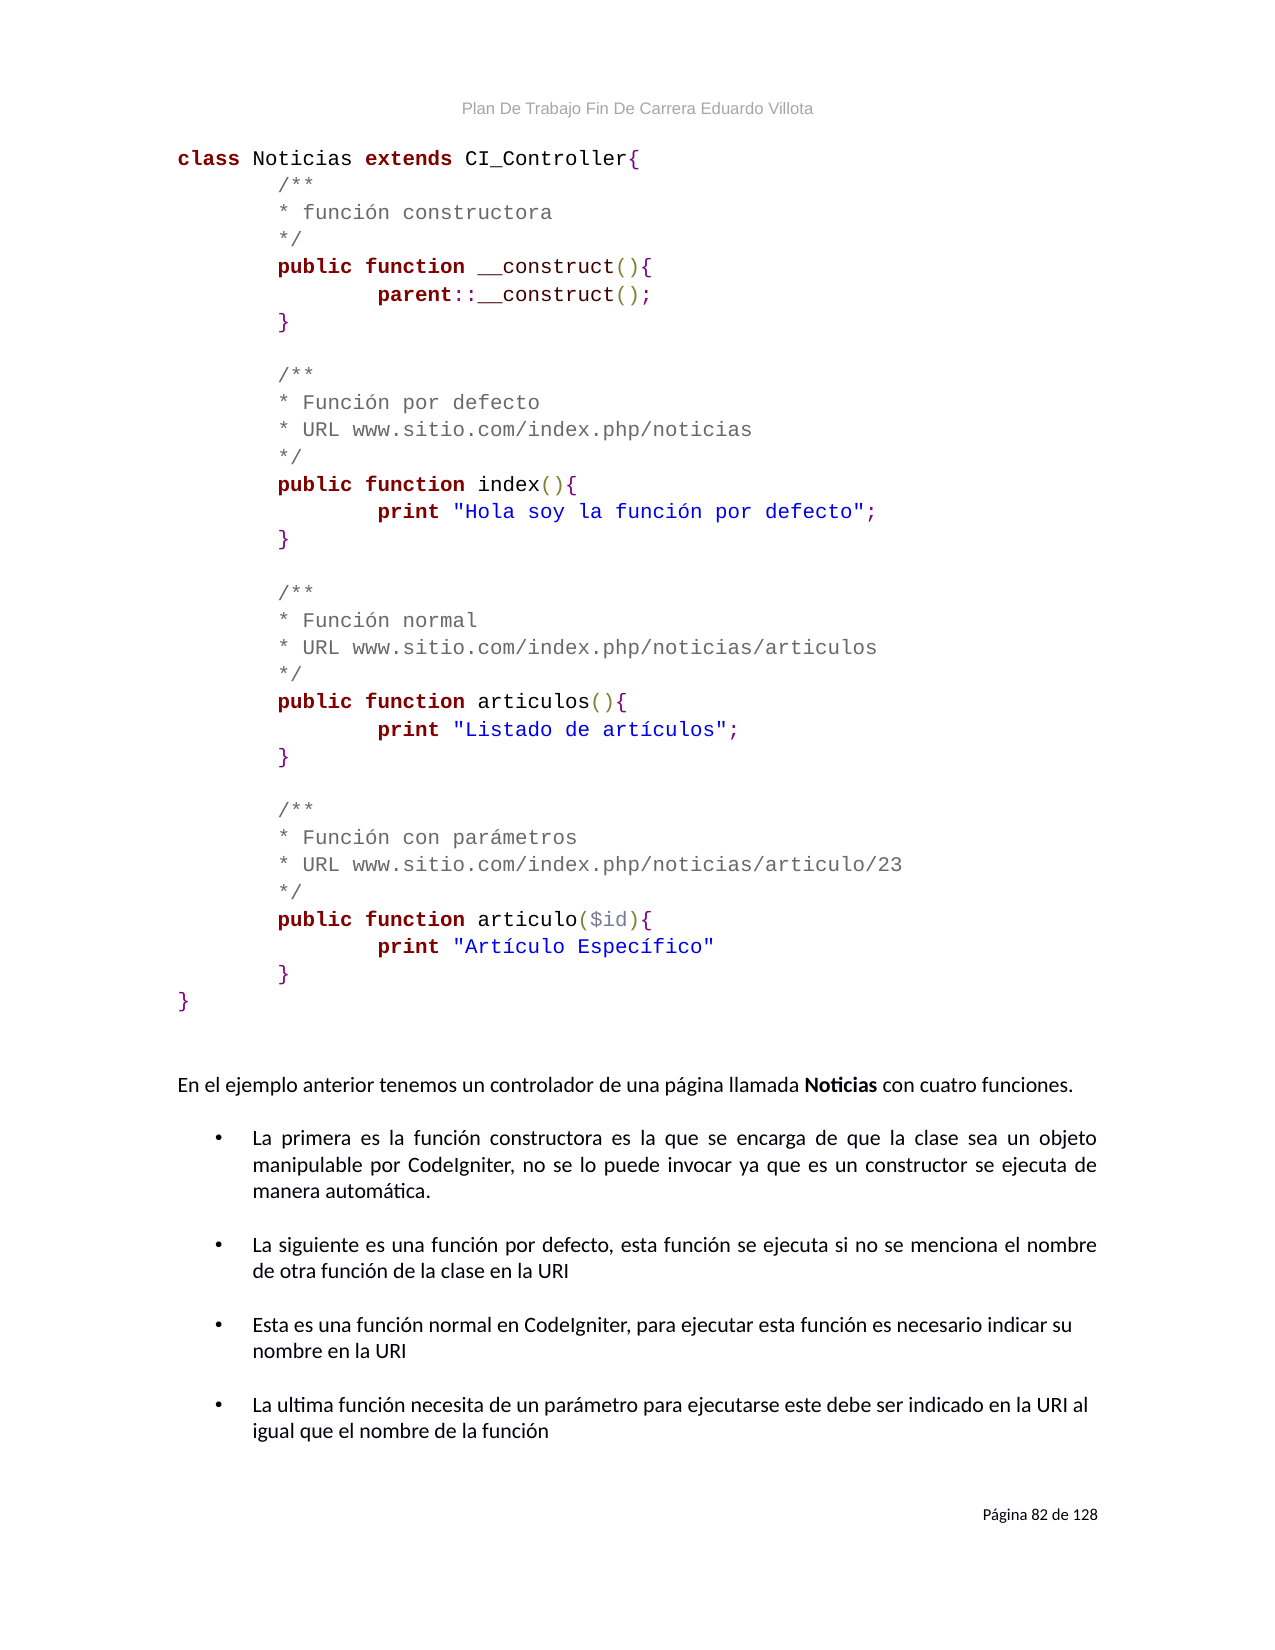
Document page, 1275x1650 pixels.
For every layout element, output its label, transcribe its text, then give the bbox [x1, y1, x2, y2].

text /** [177, 583, 1098, 606]
text * función constructora [177, 202, 1098, 226]
list Esta es una función normal en CodeIgniter, para ejecutar esta función es necesario indicar su nombre en la URI [215, 1311, 1098, 1364]
text */ [177, 882, 1098, 905]
list La primera es la función constructora es la que se encarga de que la clase sea un objeto manipulable por CodeIgniter, no se lo puede invocar ya que es un constructor se ejecuta de manera automática. [215, 1124, 1098, 1204]
list La ultima función necesita de un parámetro para ejecutarse este debe ser indicado en la URI al igual que el nombre de la función [215, 1391, 1098, 1444]
text */ [177, 447, 1098, 470]
text En el ejemplo anterior tenemos un controlador de una página llamada Noticias con cuatro funciones. [177, 1071, 1098, 1097]
text public function index(){ [177, 474, 1098, 497]
text } [177, 746, 1098, 769]
text } [177, 311, 1098, 334]
text * URL www.sitio.com/index.php/noticias/articulo/23 [177, 854, 1098, 878]
text /** [177, 175, 1098, 198]
text } [177, 963, 1098, 987]
text */ [177, 664, 1098, 688]
text * Función por defecto [177, 392, 1098, 416]
text } [177, 990, 1098, 1014]
text public function __construct(){ [177, 256, 1098, 280]
text * Función normal [177, 610, 1098, 633]
text print "Listado de artículos"; [177, 718, 1098, 742]
text */ [177, 229, 1098, 253]
text public function articulo($id){ [177, 909, 1098, 932]
text class Noticias extends CI_Controller{ [177, 148, 1098, 171]
text print "Hola soy la función por defecto"; [177, 501, 1098, 525]
text /** [177, 800, 1098, 824]
text * Función con parámetros [177, 827, 1098, 851]
text print "Artículo Específico" [177, 936, 1098, 960]
text parent::__construct(); [177, 283, 1098, 307]
text * URL www.sitio.com/index.php/noticias [177, 419, 1098, 443]
text public function articulos(){ [177, 691, 1098, 715]
text * URL www.sitio.com/index.php/noticias/articulos [177, 637, 1098, 661]
text /** [177, 365, 1098, 389]
list La siguiente es una función por defecto, esta función se ejecuta si no se menciona el nombre de otra función de la clase en la URI [215, 1231, 1098, 1284]
text } [177, 528, 1098, 552]
